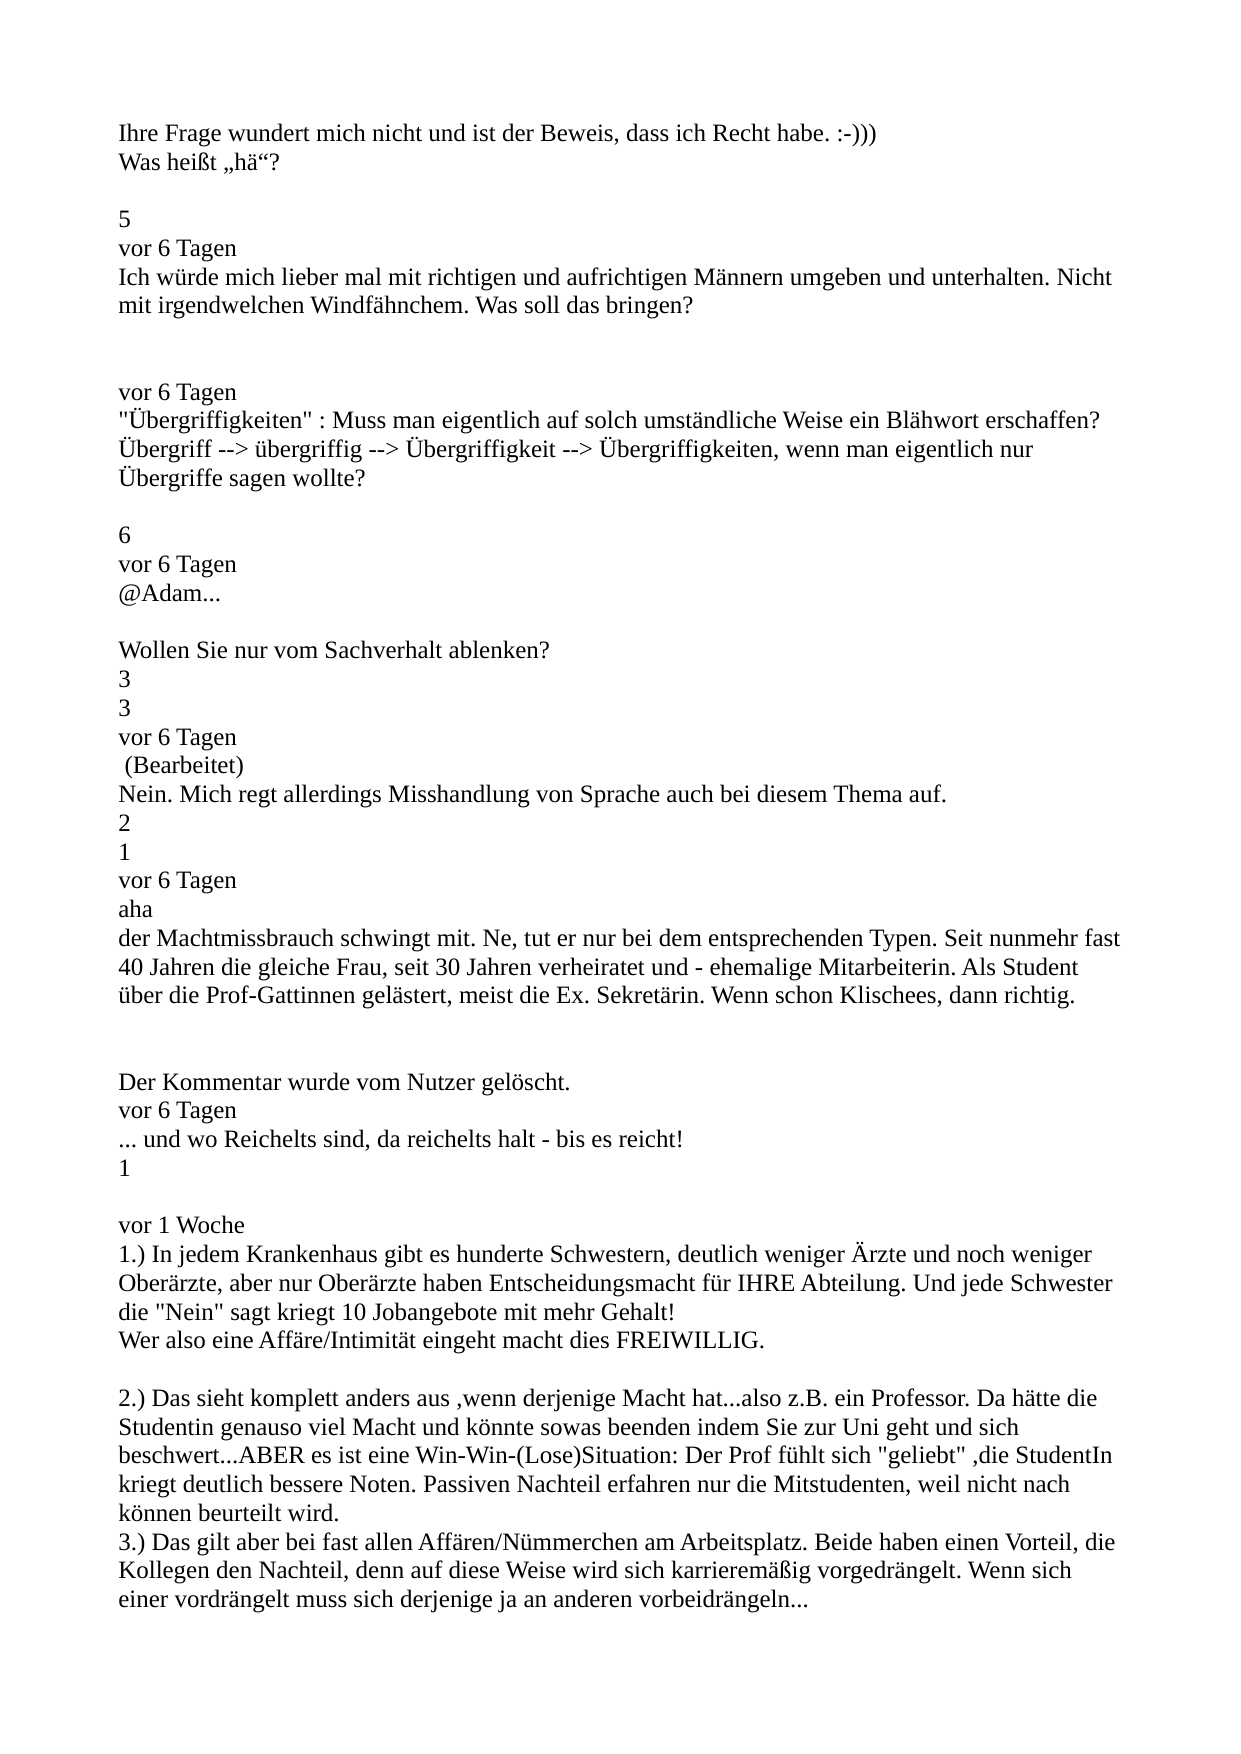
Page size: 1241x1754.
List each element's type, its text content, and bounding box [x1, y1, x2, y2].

text ... und wo Reichelts sind, da reichelts halt - bis es reicht! [118, 1124, 1122, 1153]
text 2 [118, 808, 1122, 837]
text 5 [118, 204, 1122, 233]
text "Übergriffigkeiten" : Muss man eigentlich auf solch umständliche Weise ein Blähwort erschaffen? Übergriff --> übergriffig --> Übergriffigkeit --> Übergriffigkeiten, wenn man eigentlich nur Übergriffe sagen wollte? [118, 406, 1122, 492]
text (Bearbeitet) [118, 751, 1122, 779]
text Was heißt „hä“? [118, 147, 1122, 176]
text 2.) Das sieht komplett anders aus ,wenn derjenige Macht hat...also z.B. ein Professor. Da hätte die Studentin genauso viel Macht und könnte sowas beenden indem Sie zur Uni geht und sich beschwert...ABER es ist eine Win-Win-(Lose)Situation: Der Prof fühlt sich "geliebt" ,die StudentIn kriegt deutlich bessere Noten. Passiven Nachteil erfahren nur die Mitstudenten, weil nicht nach können beurteilt wird. [118, 1383, 1122, 1527]
text vor 6 Tagen [118, 377, 1122, 406]
text Wer also eine Affäre/Intimität eingeht macht dies FREIWILLIG. [118, 1326, 1122, 1354]
text vor 6 Tagen [118, 722, 1122, 751]
text 6 [118, 521, 1122, 549]
text 1.) In jedem Krankenhaus gibt es hunderte Schwestern, deutlich weniger Ärzte und noch weniger Oberärzte, aber nur Oberärzte haben Entscheidungsmacht für IHRE Abteilung. Und jede Schwester die "Nein" sagt kriegt 10 Jobangebote mit mehr Gehalt! [118, 1239, 1122, 1326]
text aha [118, 894, 1122, 923]
text der Machtmissbrauch schwingt mit. Ne, tut er nur bei dem entsprechenden Typen. Seit nunmehr fast 40 Jahren die gleiche Frau, seit 30 Jahren verheiratet und - ehemalige Mitarbeiterin. Als Student über die Prof-Gattinnen gelästert, meist die Ex. Sekretärin. Wenn schon Klischees, dann richtig. [118, 923, 1122, 1009]
text vor 1 Woche [118, 1211, 1122, 1239]
text 3.) Das gilt aber bei fast allen Affären/Nümmerchen am Arbeitsplatz. Beide haben einen Vorteil, die Kollegen den Nachteil, denn auf diese Weise wird sich karrieremäßig vorgedrängelt. Wenn sich einer vordrängelt muss sich derjenige ja an anderen vorbeidrängeln... [118, 1527, 1122, 1613]
text 1 [118, 1153, 1122, 1182]
text 3 [118, 664, 1122, 693]
text 3 [118, 693, 1122, 722]
text Ich würde mich lieber mal mit richtigen und aufrichtigen Männern umgeben und unterhalten. Nicht mit irgendwelchen Windfähnchem. Was soll das bringen? [118, 262, 1122, 319]
text Nein. Mich regt allerdings Misshandlung von Sprache auch bei diesem Thema auf. [118, 779, 1122, 808]
text 1 [118, 837, 1122, 866]
text Der Kommentar wurde vom Nutzer gelöscht. [118, 1067, 1122, 1096]
text vor 6 Tagen [118, 1096, 1122, 1124]
text vor 6 Tagen [118, 233, 1122, 262]
text vor 6 Tagen [118, 549, 1122, 578]
text @Adam... [118, 578, 1122, 607]
text Wollen Sie nur vom Sachverhalt ablenken? [118, 636, 1122, 664]
text vor 6 Tagen [118, 866, 1122, 894]
text Ihre Frage wundert mich nicht und ist der Beweis, dass ich Recht habe. :-))) [118, 118, 1122, 147]
